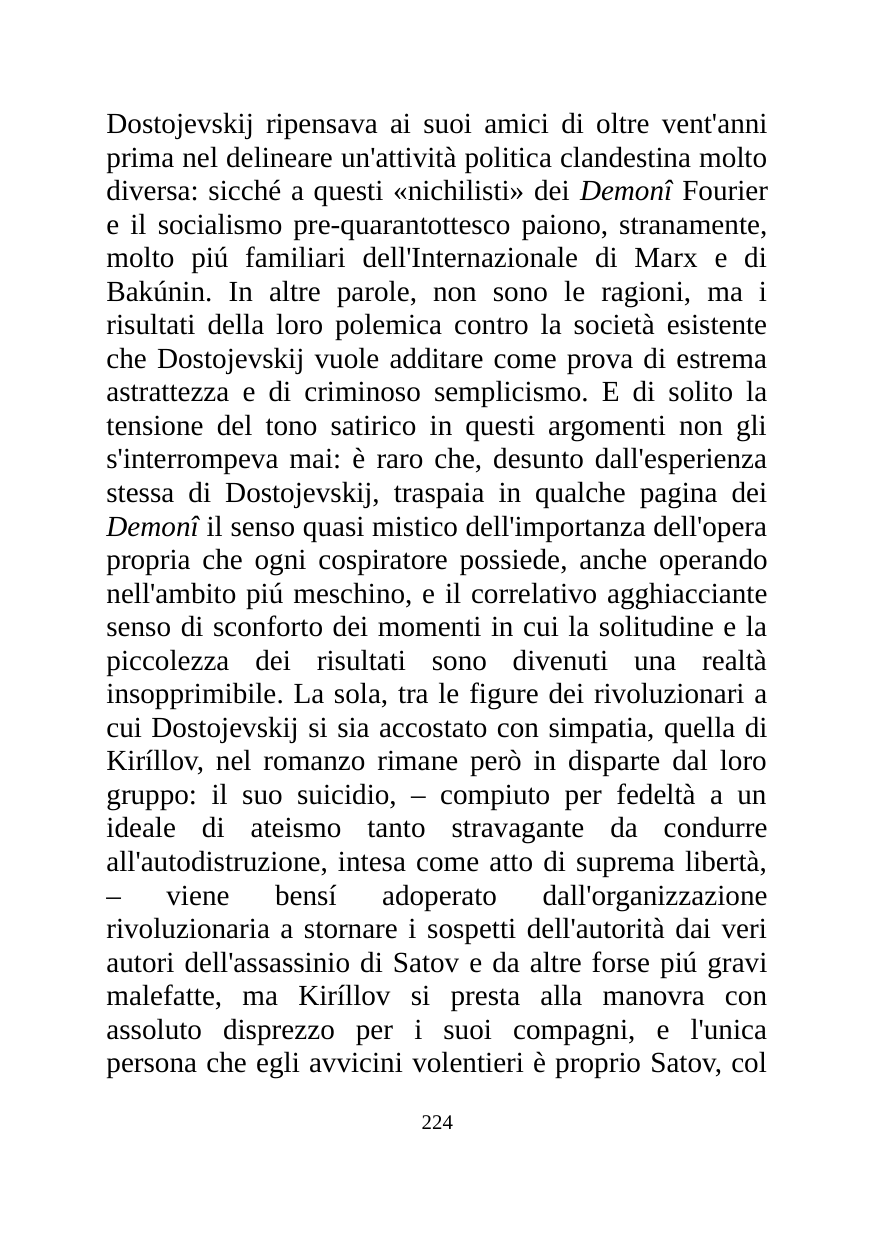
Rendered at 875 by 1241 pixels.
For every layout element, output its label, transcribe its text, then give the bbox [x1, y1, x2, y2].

text Dostojevskij ripensava ai suoi amici di oltre vent'anni prima nel delineare un'attività politica clandestina molto diversa: sicché a questi «nichilisti» dei Demonî Fourier e il socialismo pre-quarantottesco paiono, stranamente, molto piú familiari dell'Internazionale di Marx e di Bakúnin. In altre parole, non sono le ragioni, ma i risultati della loro polemica contro la società esistente che Dostojevskij vuole additare come prova di estrema astrattezza e di criminoso semplicismo. E di solito la tensione del tono satirico in questi argomenti non gli s'interrompeva mai: è raro che, desunto dall'esperienza stessa di Dostojevskij, traspaia in qualche pagina dei Demonî il senso quasi mistico dell'importanza dell'opera propria che ogni cospiratore possiede, anche operando nell'ambito piú meschino, e il correlativo agghiacciante senso di sconforto dei momenti in cui la solitudine e la piccolezza dei risultati sono divenuti una realtà insopprimibile. La sola, tra le figure dei rivoluzionari a cui Dostojevskij si sia accostato con simpatia, quella di Kiríllov, nel romanzo rimane però in disparte dal loro gruppo: il suo suicidio, – compiuto per fedeltà a un ideale di ateismo tanto stravagante da condurre all'autodistruzione, intesa come atto di suprema libertà, – viene bensí adoperato dall'organizzazione rivoluzionaria a stornare i sospetti dell'autorità dai veri autori dell'assassinio di Satov e da altre forse piú gravi malefatte, ma Kiríllov si presta alla manovra con assoluto disprezzo per i suoi compagni, e l'unica persona che egli avvicini volentieri è proprio Satov, col [106, 106, 768, 1079]
